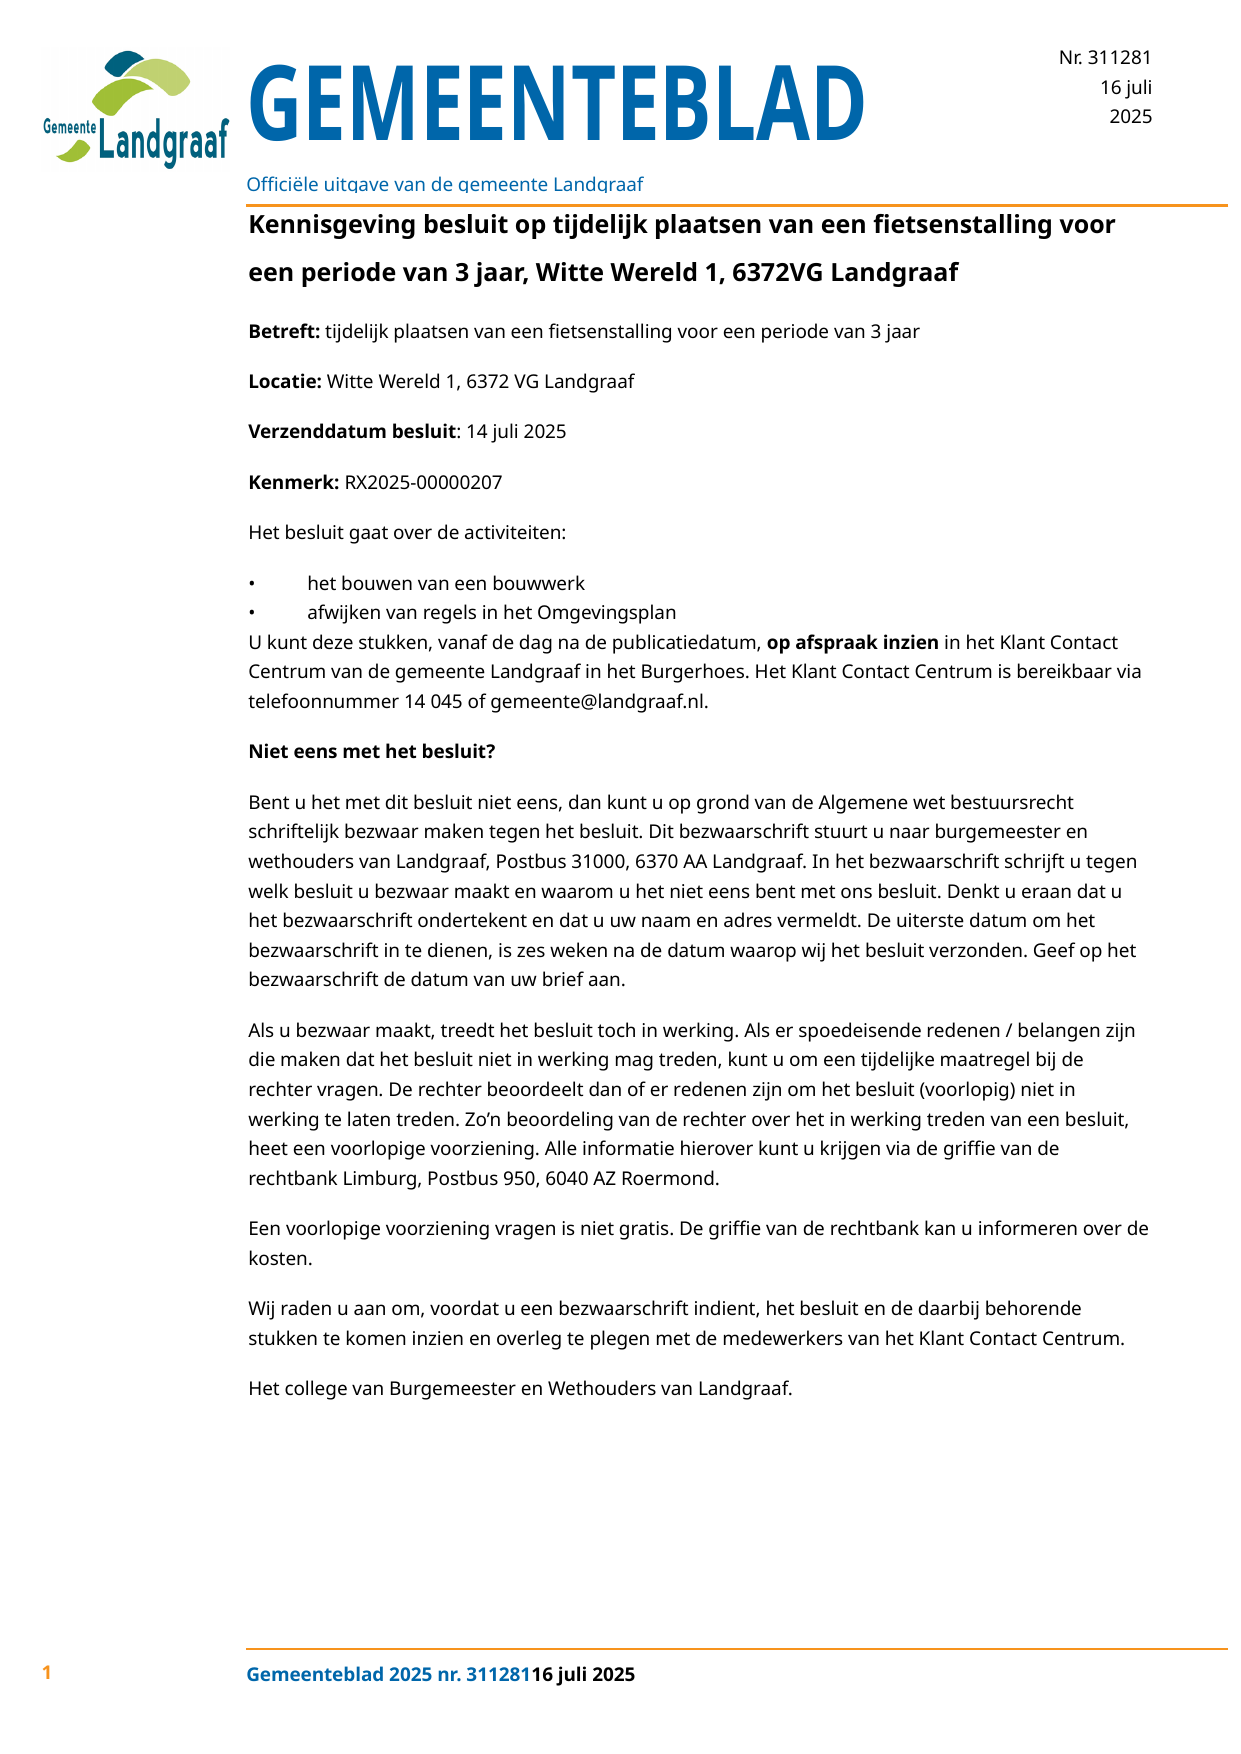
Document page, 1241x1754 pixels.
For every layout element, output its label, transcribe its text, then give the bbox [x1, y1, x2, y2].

text Niet eens met het besluit? [248, 739, 1152, 764]
text Kenmerk: RX2025-00000207 [248, 469, 1152, 495]
text Het college van Burgemeester en Wethouders van Landgraaf. [248, 1375, 1152, 1401]
text Kennisgeving besluit op tijdelijk plaatsen van een fietsenstalling voor een periode van 3 jaar, Witte Wereld 1, 6372VG Landgraaf [248, 207, 1152, 288]
list het bouwen van een bouwwerk [248, 570, 1152, 596]
list afwijken van regels in het Omgevingsplan [248, 599, 1152, 625]
text Als u bezwaar maakt, treedt het besluit toch in werking. Als er spoedeisende redenen / belangen zijn die maken dat het besluit niet in werking mag treden, kunt u om een tijdelijke maatregel bij de rechter vragen. De rechter beoordeelt dan of er redenen zijn om het besluit (voorlopig) niet in werking te laten treden. Zo’n beoordeling van de rechter over het in werking treden van een besluit, heet een voorlopige voorziening. Alle informatie hierover kunt u krijgen via de griffie van de rechtbank Limburg, Postbus 950, 6040 AZ Roermond. [248, 1017, 1152, 1191]
text Bent u het met dit besluit niet eens, dan kunt u op grond van de Algemene wet bestuursrecht schriftelijk bezwaar maken tegen het besluit. Dit bezwaarschrift stuurt u naar burgemeester en wethouders van Landgraaf, Postbus 31000, 6370 AA Landgraaf. In het bezwaarschrift schrijft u tegen welk besluit u bezwaar maakt en waarom u het niet eens bent met ons besluit. Denkt u eraan dat u het bezwaarschrift ondertekent en dat u uw naam en adres vermeldt. De uiterste datum om het bezwaarschrift in te dienen, is zes weken na de datum waarop wij het besluit verzonden. Geef op het bezwaarschrift de datum van uw brief aan. [248, 789, 1152, 992]
text Een voorlopige voorziening vragen is niet gratis. De griffie van de rechtbank kan u informeren over de kosten. [248, 1215, 1152, 1271]
text Betreft: tijdelijk plaatsen van een fietsenstalling voor een periode van 3 jaar [248, 318, 1152, 344]
text Het besluit gaat over de activiteiten: [248, 519, 1152, 545]
text U kunt deze stukken, vanaf de dag na de publicatiedatum, op afspraak inzien in het Klant Contact Centrum van de gemeente Landgraaf in het Burgerhoes. Het Klant Contact Centrum is bereikbaar via telefoonnummer 14 045 of gemeente@landgraaf.nl. [248, 629, 1152, 714]
text Verzenddatum besluit: 14 juli 2025 [248, 419, 1152, 444]
picture [41, 47, 231, 172]
text Wij raden u aan om, voordat u een bezwaarschrift indient, het besluit en de daarbij behorende stukken te komen inzien en overleg te plegen met de medewerkers van het Klant Contact Centrum. [248, 1295, 1152, 1351]
text Locatie: Witte Wereld 1, 6372 VG Landgraaf [248, 368, 1152, 394]
